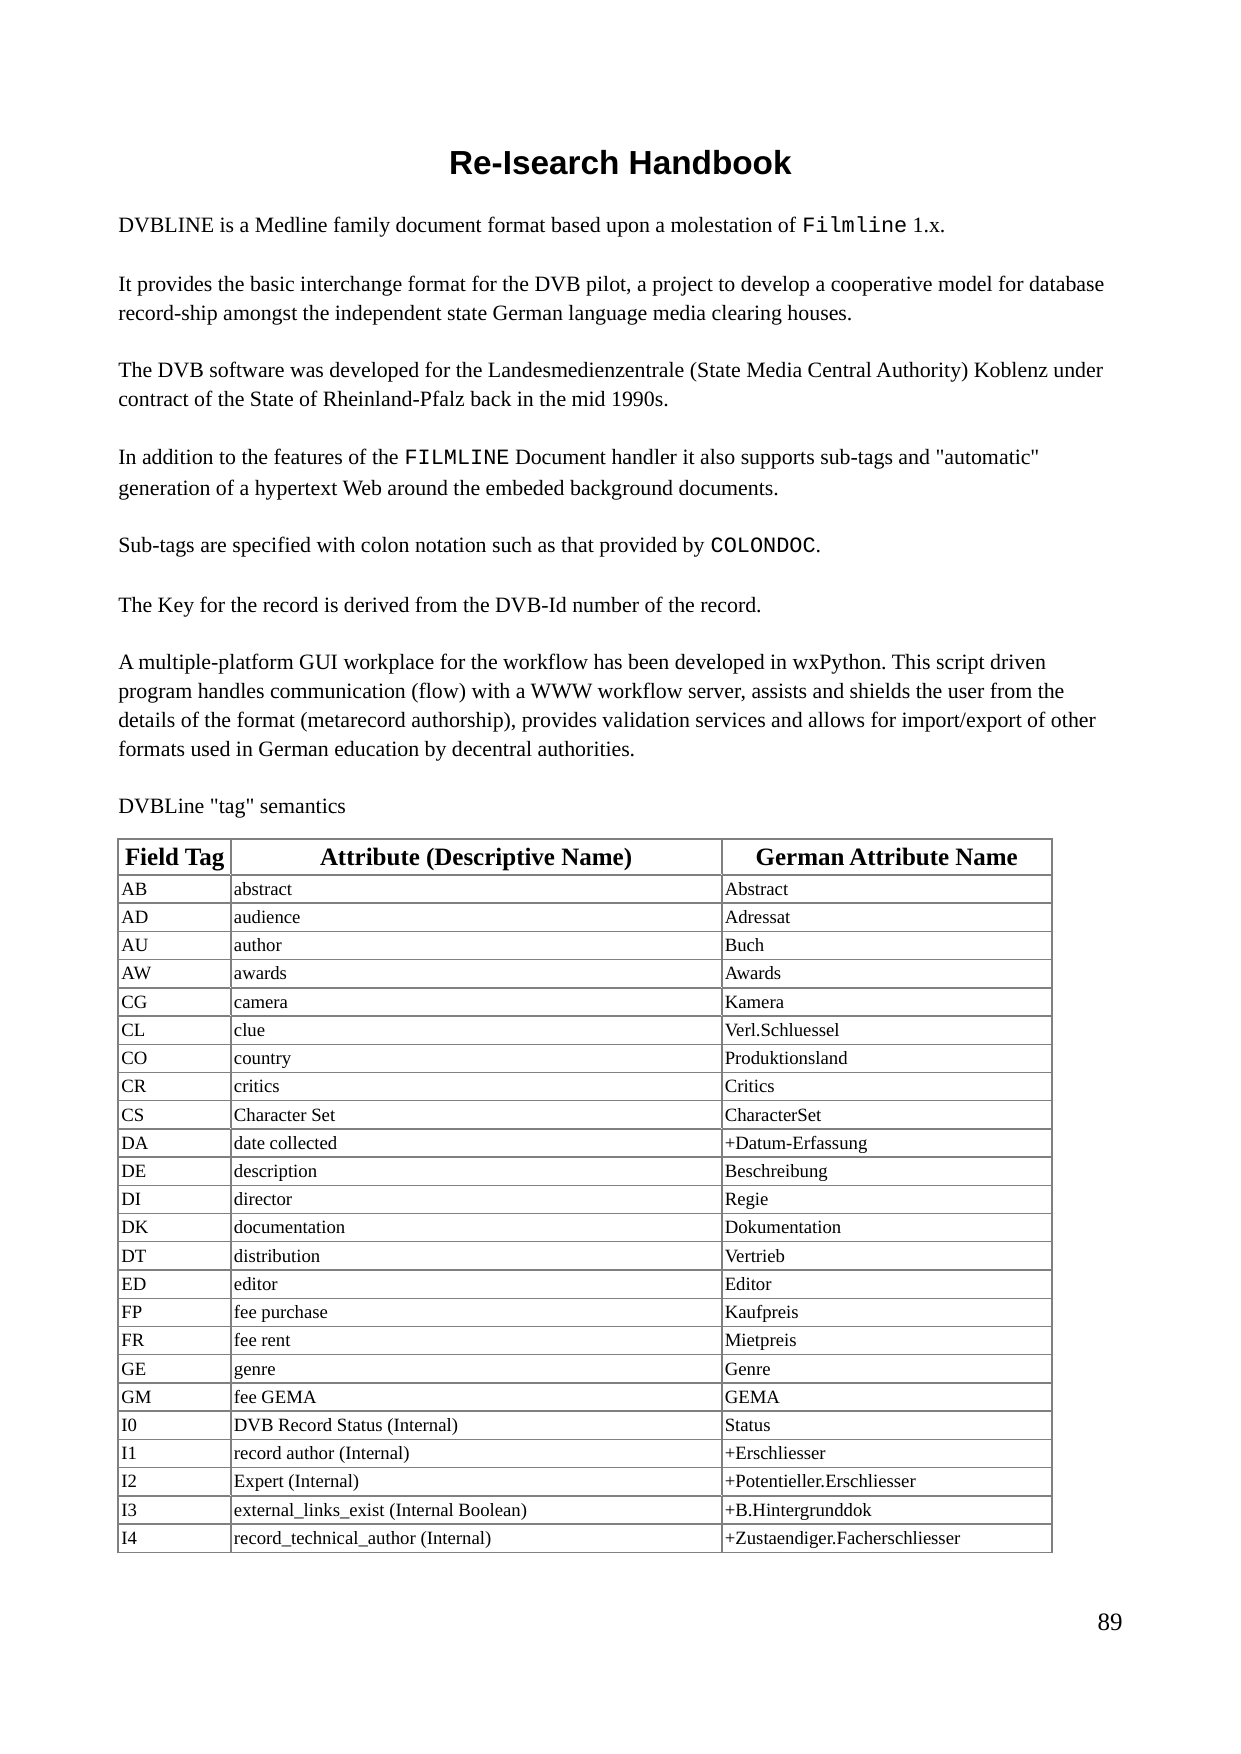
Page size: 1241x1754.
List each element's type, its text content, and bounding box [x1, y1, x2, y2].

table_cell I4 [119, 1525, 230, 1552]
table_cell Dokumentation [723, 1214, 1051, 1241]
table_cell fee rent [232, 1327, 721, 1354]
table_cell +Zustaendiger.Facherschliesser [723, 1525, 1051, 1552]
text A multiple-platform GUI workplace for the workflow has been developed in wxPython. This script driven program handles communication (flow) with a WWW workflow server, assists and shields the user from the details of the format (metarecord authorship), provides validation services and allows for import/export of other formats used in German education by decentral authorities. [118, 649, 1122, 761]
table_cell DVB Record Status (Internal) [232, 1412, 721, 1439]
text DVBLINE is a Medline family document format based upon a molestation of Filmline 1.x. [118, 212, 1122, 238]
table_cell record_technical_author (Internal) [232, 1525, 721, 1552]
table_cell I0 [119, 1412, 230, 1439]
table_cell DK [119, 1214, 230, 1241]
table_cell I3 [119, 1497, 230, 1523]
table_cell Awards [723, 960, 1051, 987]
table_cell DI [119, 1186, 230, 1213]
table_cell Mietpreis [723, 1327, 1051, 1354]
table_cell camera [232, 989, 721, 1015]
table_cell +Erschliesser [723, 1440, 1051, 1467]
table_cell Status [723, 1412, 1051, 1439]
table_cell description [232, 1158, 721, 1184]
table_cell DT [119, 1242, 230, 1269]
table_cell AD [119, 904, 230, 931]
table_cell Vertrieb [723, 1242, 1051, 1269]
table_cell +B.Hintergrunddok [723, 1497, 1051, 1523]
table_cell CL [119, 1017, 230, 1043]
table_cell fee GEMA [232, 1384, 721, 1410]
table_cell author [232, 932, 721, 959]
table_cell CO [119, 1045, 230, 1072]
table_cell GEMA [723, 1384, 1051, 1410]
table_cell FP [119, 1299, 230, 1326]
table_header Attribute (Descriptive Name) [232, 840, 721, 874]
table_cell critics [232, 1073, 721, 1100]
table_cell audience [232, 904, 721, 931]
table_cell I2 [119, 1468, 230, 1495]
table_cell Verl.Schluessel [723, 1017, 1051, 1043]
table_cell CR [119, 1073, 230, 1100]
table_cell Regie [723, 1186, 1051, 1213]
text In addition to the features of the FILMLINE Document handler it also supports sub-tags and "automatic" generation of a hypertext Web around the embeded background documents. [118, 444, 1122, 500]
text It provides the basic interchange format for the DVB pilot, a project to develop a cooperative model for database record-ship amongst the independent state German language media clearing houses. [118, 271, 1122, 325]
table_cell date collected [232, 1130, 721, 1156]
table_cell Kaufpreis [723, 1299, 1051, 1326]
table_cell Expert (Internal) [232, 1468, 721, 1495]
table_cell fee purchase [232, 1299, 721, 1326]
table_cell documentation [232, 1214, 721, 1241]
table_cell Buch [723, 932, 1051, 959]
table_cell DE [119, 1158, 230, 1184]
table_cell clue [232, 1017, 721, 1043]
table_header German Attribute Name [723, 840, 1051, 874]
table_cell FR [119, 1327, 230, 1354]
table_cell country [232, 1045, 721, 1072]
table_cell Critics [723, 1073, 1051, 1100]
table_cell I1 [119, 1440, 230, 1467]
table_cell genre [232, 1355, 721, 1382]
text The DVB software was developed for the Landesmedienzentrale (State Media Central Authority) Koblenz under contract of the State of Rheinland-Pfalz back in the mid 1990s. [118, 357, 1122, 412]
table_cell Produktionsland [723, 1045, 1051, 1072]
table_cell CharacterSet [723, 1101, 1051, 1128]
table_cell +Potentieller.Erschliesser [723, 1468, 1051, 1495]
table_cell Editor [723, 1271, 1051, 1297]
text DVBLine "tag" semantics [118, 793, 1122, 819]
table_cell external_links_exist (Internal Boolean) [232, 1497, 721, 1523]
table_cell editor [232, 1271, 721, 1297]
table_cell abstract [232, 876, 721, 902]
table_cell Genre [723, 1355, 1051, 1382]
table_cell Adressat [723, 904, 1051, 931]
table_cell ED [119, 1271, 230, 1297]
text Sub-tags are specified with colon notation such as that provided by COLONDOC. [118, 532, 1122, 559]
table_cell awards [232, 960, 721, 987]
table_cell +Datum-Erfassung [723, 1130, 1051, 1156]
table_cell GE [119, 1355, 230, 1382]
table_cell Kamera [723, 989, 1051, 1015]
table_cell Abstract [723, 876, 1051, 902]
table_cell AW [119, 960, 230, 987]
table_cell CS [119, 1101, 230, 1128]
table_cell director [232, 1186, 721, 1213]
table_cell Beschreibung [723, 1158, 1051, 1184]
table_header Field Tag [119, 840, 230, 874]
table_cell Character Set [232, 1101, 721, 1128]
table_cell CG [119, 989, 230, 1015]
table_cell AB [119, 876, 230, 902]
table_cell distribution [232, 1242, 721, 1269]
table_cell DA [119, 1130, 230, 1156]
table_cell record author (Internal) [232, 1440, 721, 1467]
table_cell AU [119, 932, 230, 959]
table_cell GM [119, 1384, 230, 1410]
text The Key for the record is derived from the DVB-Id number of the record. [118, 592, 1122, 617]
